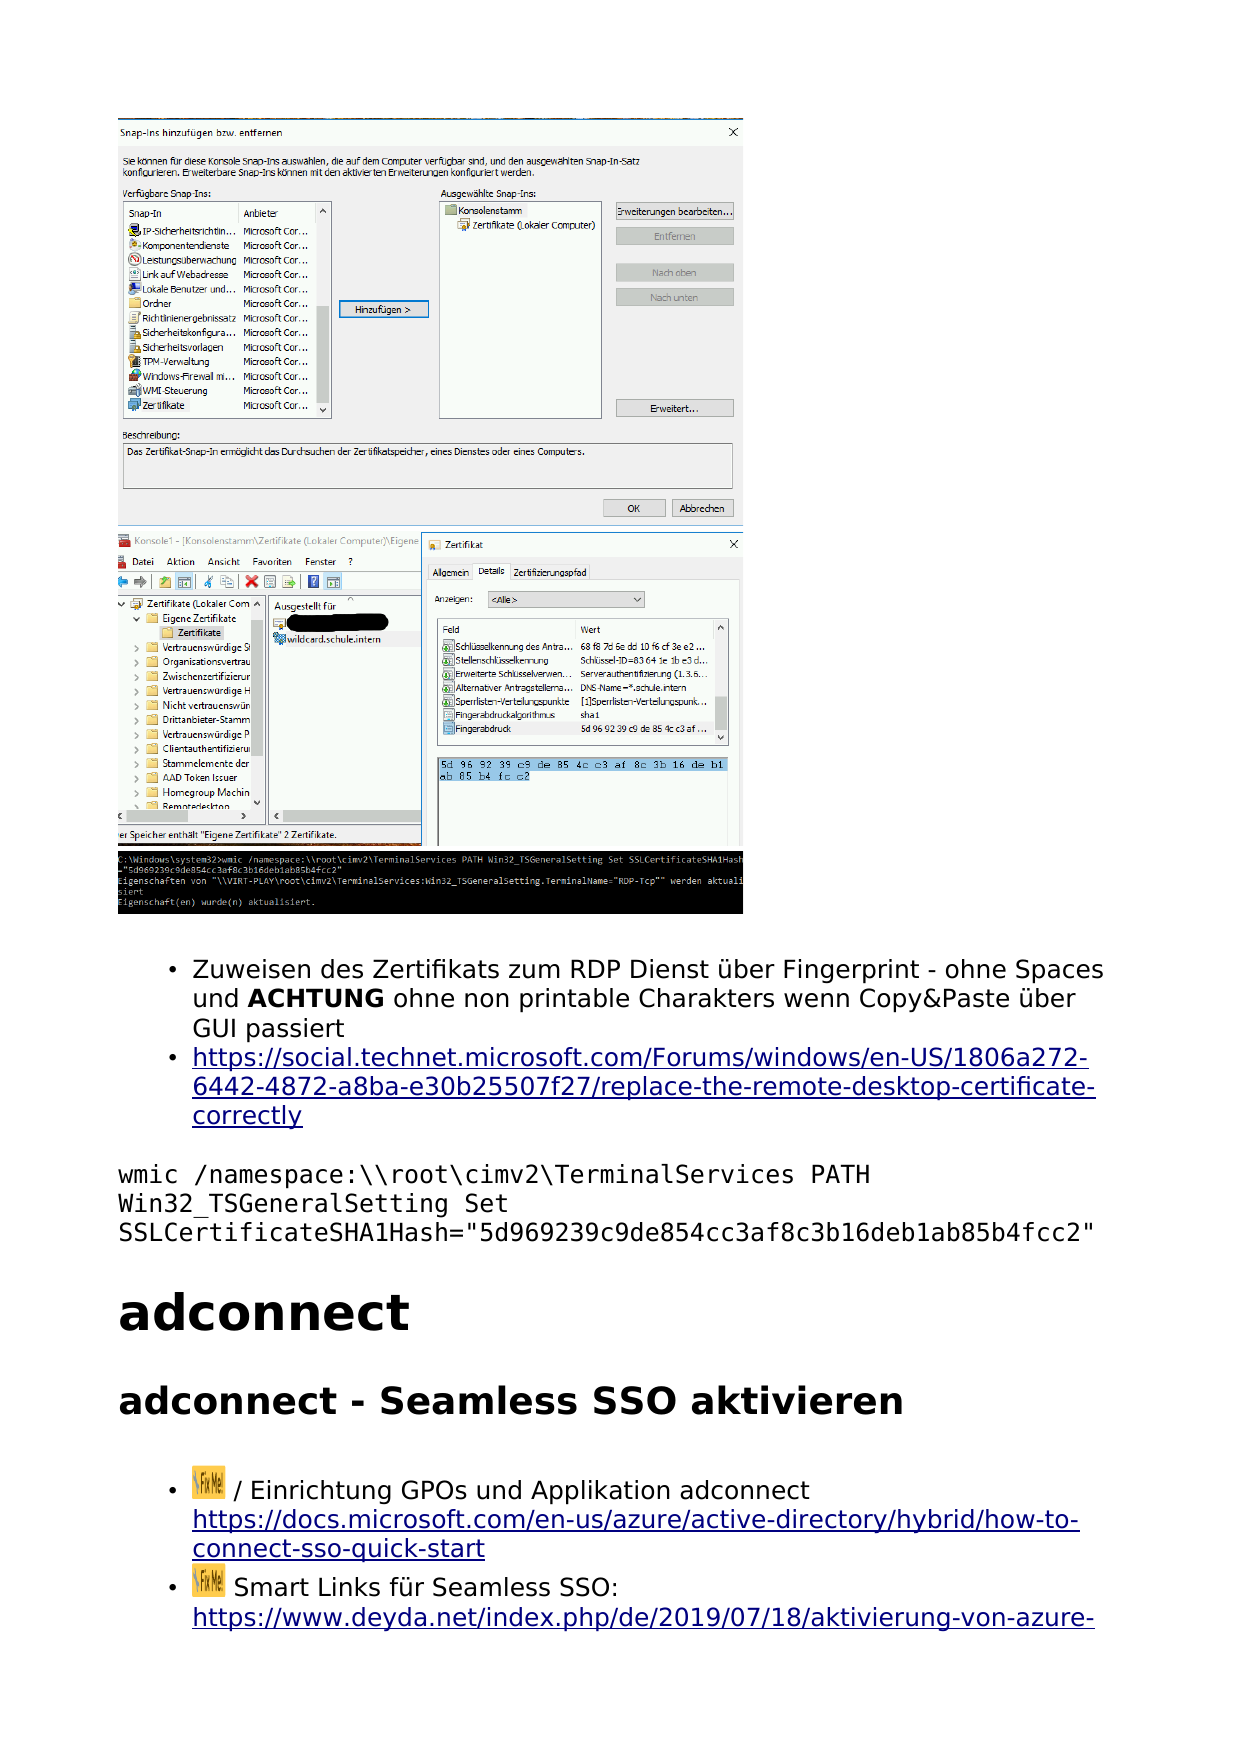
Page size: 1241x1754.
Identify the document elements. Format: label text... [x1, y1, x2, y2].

list Smart Links für Seamless SSO: https://www.deyda.net/index.php/de/2019/07/18/aktivierung-von-azure- [177, 1563, 1122, 1632]
subtitle adconnect [118, 1284, 1122, 1342]
list Zuweisen des Zertifikats zum RDP Dienst über Fingerprint - ohne Spaces und ACHTUNG ohne non printable Charakters wenn Copy&Paste über GUI passiert [177, 956, 1122, 1043]
list / Einrichtung GPOs und Applikation adconnect https://docs.microsoft.com/en-us/azure/active-directory/hybrid/how-to-connect-sso-quick-start [177, 1466, 1122, 1563]
picture [118, 531, 744, 846]
picture [118, 851, 744, 914]
picture [118, 118, 744, 526]
subtitle adconnect - Seamless SSO aktivieren [118, 1380, 1122, 1424]
list https://social.technet.microsoft.com/Forums/windows/en-US/1806a272-6442-4872-a8ba-e30b25507f27/replace-the-remote-desktop-certificate-correctly [177, 1043, 1122, 1131]
text wmic /namespace:\\root\cimv2\TerminalServices PATH Win32_TSGeneralSetting Set SSLCertificateSHA1Hash="5d969239c9de854cc3af8c3b16deb1ab85b4fcc2" [118, 1160, 1122, 1247]
